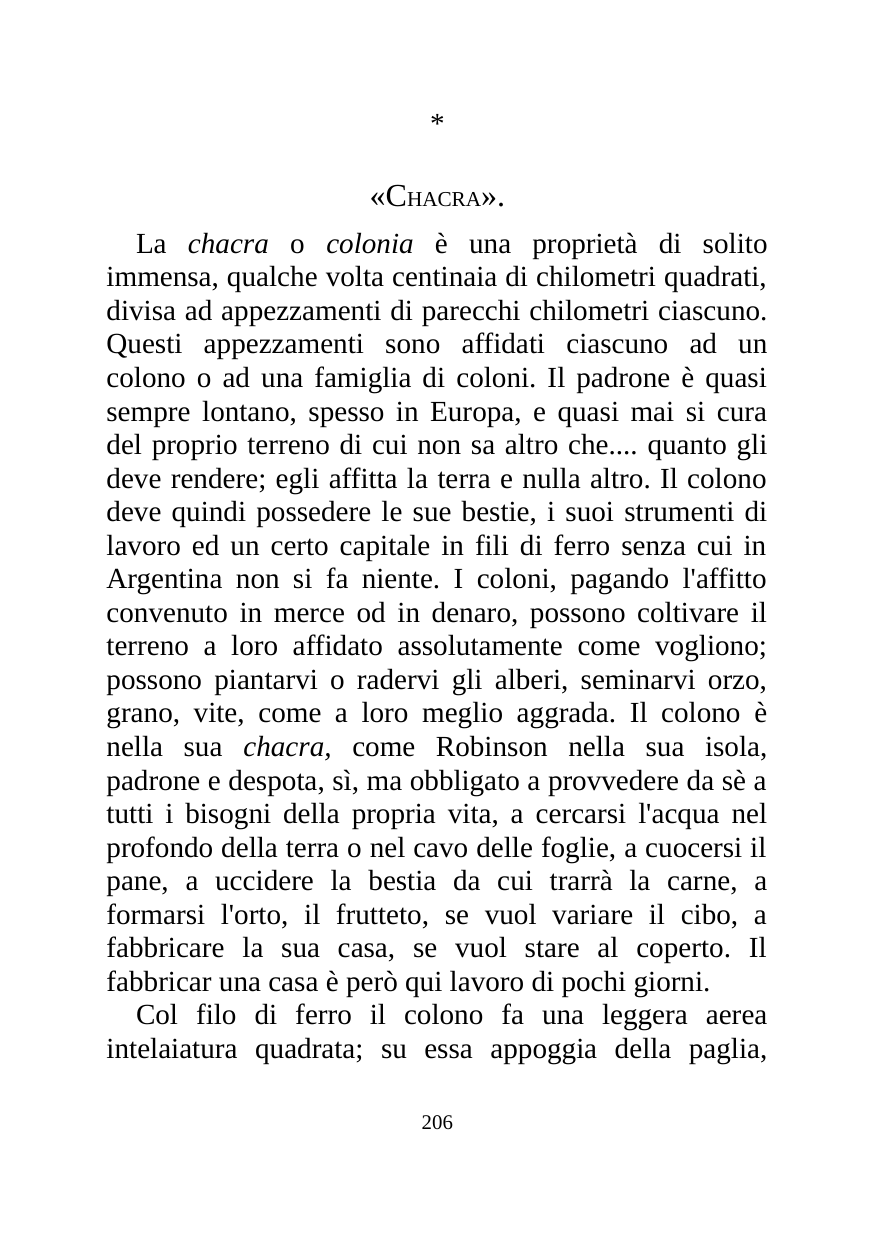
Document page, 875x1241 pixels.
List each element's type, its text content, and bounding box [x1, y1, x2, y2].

text La chacra o colonia è una proprietà di solito immensa, qualche volta centinaia di chilometri quadrati, divisa ad appezzamenti di parecchi chilometri ciascuno. Questi appezzamenti sono affidati ciascuno ad un colono o ad una famiglia di coloni. Il padrone è quasi sempre lontano, spesso in Europa, e quasi mai si cura del proprio terreno di cui non sa altro che.... quanto gli deve rendere; egli affitta la terra e nulla altro. Il colono deve quindi possedere le sue bestie, i suoi strumenti di lavoro ed un certo capitale in fili di ferro senza cui in Argentina non si fa niente. I coloni, pagando l'affitto convenuto in merce od in denaro, possono coltivare il terreno a loro affidato assolutamente come vogliono; possono piantarvi o radervi gli alberi, seminarvi orzo, grano, vite, come a loro meglio aggrada. Il colono è nella sua chacra, come Robinson nella sua isola, padrone e despota, sì, ma obbligato a provvedere da sè a tutti i bisogni della propria vita, a cercarsi l'acqua nel profondo della terra o nel cavo delle foglie, a cuocersi il pane, a uccidere la bestia da cui trarrà la carne, a formarsi l'orto, il frutteto, se vuol variare il cibo, a fabbricare la sua casa, se vuol stare al coperto. Il fabbricar una casa è però qui lavoro di pochi giorni. [106, 226, 768, 997]
text Col filo di ferro il colono fa una leggera aerea intelaiatura quadrata; su essa appoggia della paglia, [106, 997, 768, 1064]
text * [106, 106, 768, 140]
subtitle «Chacra». [106, 177, 768, 213]
